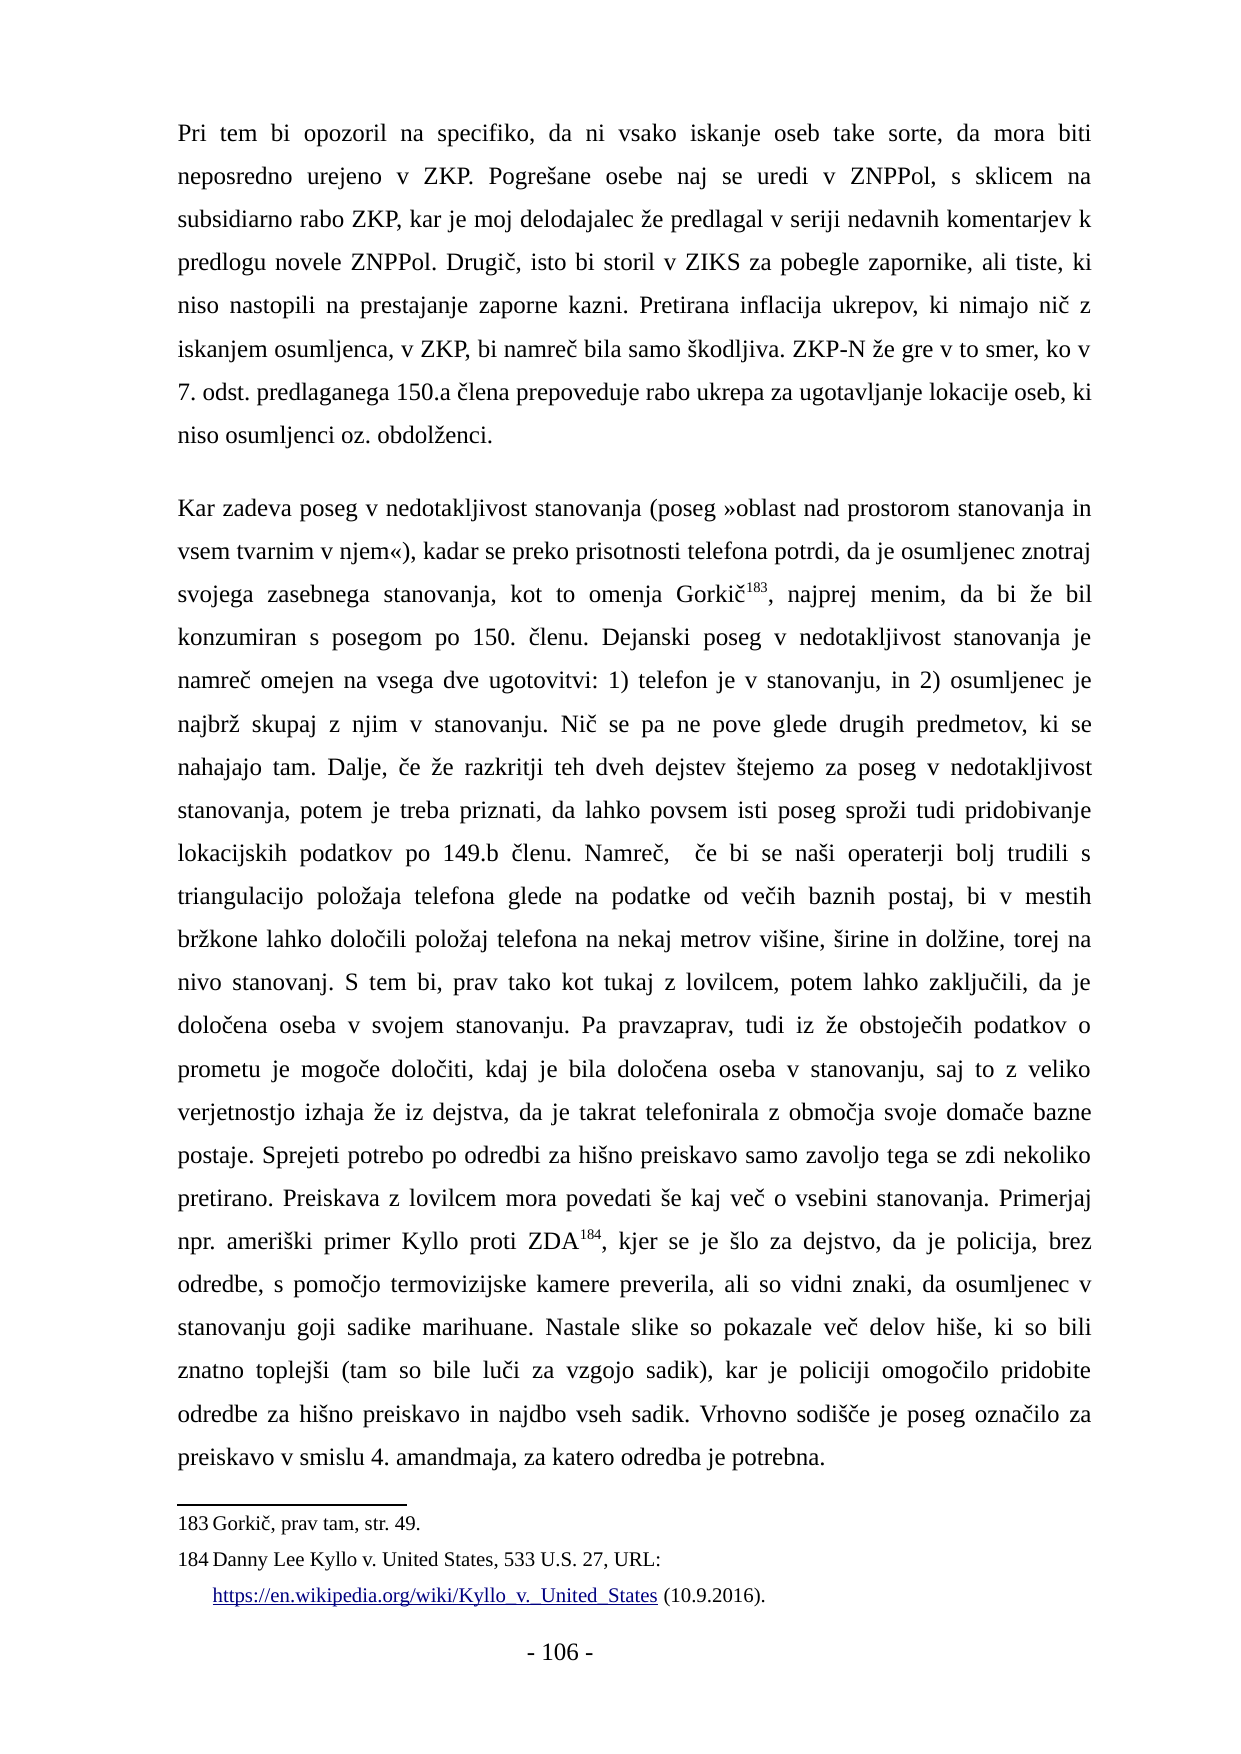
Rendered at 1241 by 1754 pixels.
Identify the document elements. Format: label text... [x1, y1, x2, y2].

text Kar zadeva poseg v nedotakljivost stanovanja (poseg »oblast nad prostorom stanovanja in vsem tvarnim v njem«), kadar se preko prisotnosti telefona potrdi, da je osumljenec znotraj svojega zasebnega stanovanja, kot to omenja Gorkič, najprej menim, da bi že bil konzumiran s posegom po 150. členu. Dejanski poseg v nedotakljivost stanovanja je namreč omejen na vsega dve ugotovitvi: 1) telefon je v stanovanju, in 2) osumljenec je najbrž skupaj z njim v stanovanju. Nič se pa ne pove glede drugih predmetov, ki se nahajajo tam. Dalje, če že razkritji teh dveh dejstev štejemo za poseg v nedotakljivost stanovanja, potem je treba priznati, da lahko povsem isti poseg sproži tudi pridobivanje lokacijskih podatkov po 149.b členu. Namreč, če bi se naši operaterji bolj trudili s triangulacijo položaja telefona glede na podatke od večih baznih postaj, bi v mestih bržkone lahko določili položaj telefona na nekaj metrov višine, širine in dolžine, torej na nivo stanovanj. S tem bi, prav tako kot tukaj z lovilcem, potem lahko zaključili, da je določena oseba v svojem stanovanju. Pa pravzaprav, tudi iz že obstoječih podatkov o prometu je mogoče določiti, kdaj je bila določena oseba v stanovanju, saj to z veliko verjetnostjo izhaja že iz dejstva, da je takrat telefonirala z območja svoje domače bazne postaje. Sprejeti potrebo po odredbi za hišno preiskavo samo zavoljo tega se zdi nekoliko pretirano. Preiskava z lovilcem mora povedati še kaj več o vsebini stanovanja. Primerjaj npr. ameriški primer Kyllo proti ZDA, kjer se je šlo za dejstvo, da je policija, brez odredbe, s pomočjo termovizijske kamere preverila, ali so vidni znaki, da osumljenec v stanovanju goji sadike marihuane. Nastale slike so pokazale več delov hiše, ki so bili znatno toplejši (tam so bile luči za vzgojo sadik), kar je policiji omogočilo pridobite odredbe za hišno preiskavo in najdbo vseh sadik. Vrhovno sodišče je poseg označilo za preiskavo v smislu 4. amandmaja, za katero odredba je potrebna. [177, 493, 1093, 1471]
text Danny Lee Kyllo v. United States, 533 U.S. 27, URL: https://en.wikipedia.org/wiki/Kyllo_v._United_States (10.9.2016). [177, 1547, 1093, 1607]
text Pri tem bi opozoril na specifiko, da ni vsako iskanje oseb take sorte, da mora biti neposredno urejeno v ZKP. Pogrešane osebe naj se uredi v ZNPPol, s sklicem na subsidiarno rabo ZKP, kar je moj delodajalec že predlagal v seriji nedavnih komentarjev k predlogu novele ZNPPol. Drugič, isto bi storil v ZIKS za pobegle zapornike, ali tiste, ki niso nastopili na prestajanje zaporne kazni. Pretirana inflacija ukrepov, ki nimajo nič z iskanjem osumljenca, v ZKP, bi namreč bila samo škodljiva. ZKP-N že gre v to smer, ko v 7. odst. predlaganega 150.a člena prepoveduje rabo ukrepa za ugotavljanje lokacije oseb, ki niso osumljenci oz. obdolženci. [177, 118, 1093, 449]
text Gorkič, prav tam, str. 49. [177, 1511, 1093, 1535]
